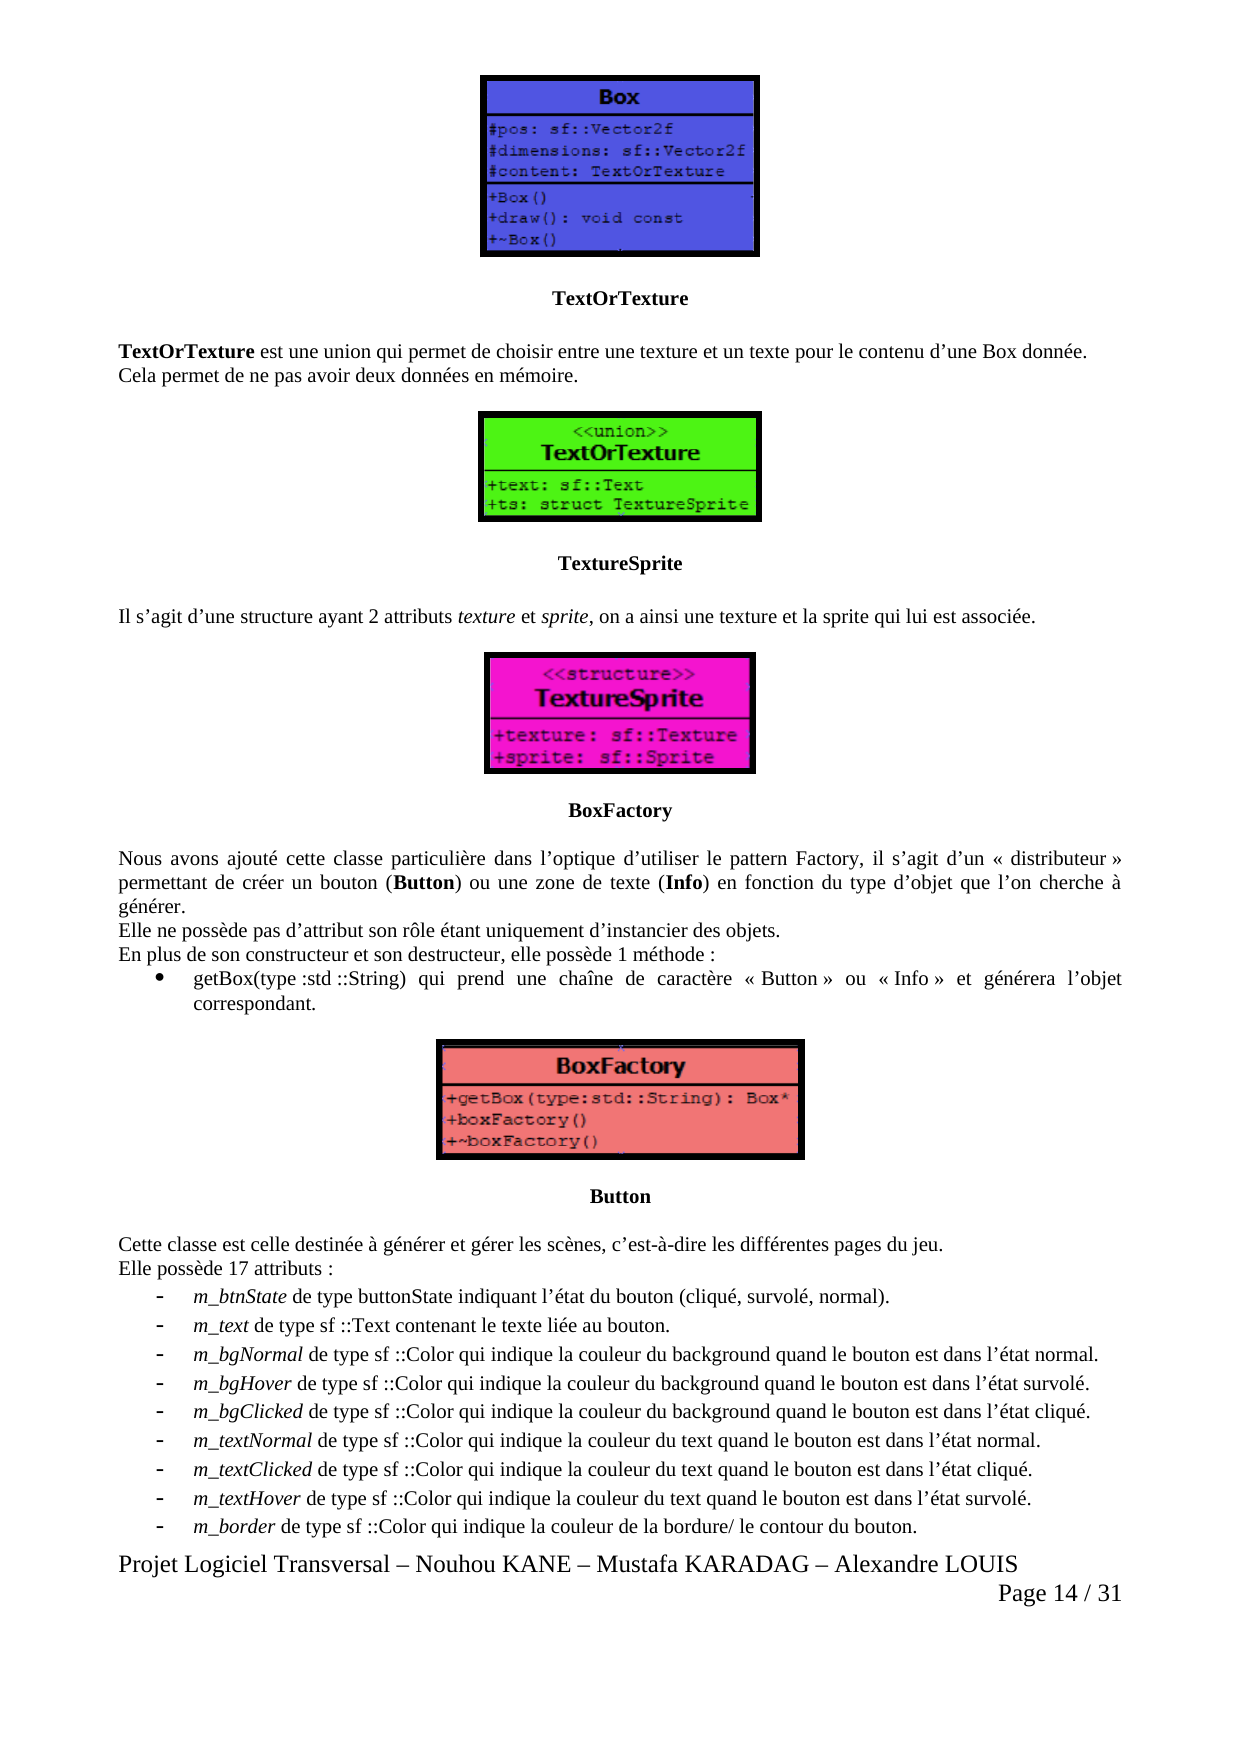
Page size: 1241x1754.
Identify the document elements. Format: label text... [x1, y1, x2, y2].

text Elle possède 17 attributs : [118, 1256, 1122, 1280]
list m_textNormal de type sf ::Color qui indique la couleur du text quand le bouton est dans l’état normal. [156, 1424, 1122, 1453]
text Nous avons ajouté cette classe particulière dans l’optique d’utiliser le pattern Factory, il s’agit d’un « distributeur » permettant de créer un bouton (Button) ou une zone de texte (Info) en fonction du type d’objet que l’on cherche à générer. [118, 846, 1122, 918]
list m_textClicked de type sf ::Color qui indique la couleur du text quand le bouton est dans l’état cliqué. [156, 1453, 1122, 1482]
text BoxFactory [118, 798, 1122, 822]
list m_border de type sf ::Color qui indique la couleur de la bordure/ le contour du bouton. [156, 1510, 1122, 1539]
text En plus de son constructeur et son destructeur, elle possède 1 méthode : [118, 942, 1122, 966]
list m_bgHover de type sf ::Color qui indique la couleur du background quand le bouton est dans l’état survolé. [156, 1367, 1122, 1395]
list m_bgNormal de type sf ::Color qui indique la couleur du background quand le bouton est dans l’état normal. [156, 1338, 1122, 1367]
text TextOrTexture [118, 286, 1122, 310]
text TextureSprite [118, 551, 1122, 575]
text Button [118, 1184, 1122, 1208]
text Elle ne possède pas d’attribut son rôle étant uniquement d’instancier des objets. [118, 918, 1122, 942]
list m_textHover de type sf ::Color qui indique la couleur du text quand le bouton est dans l’état survolé. [156, 1482, 1122, 1510]
text Il s’agit d’une structure ayant 2 attributs texture et sprite, on a ainsi une texture et la sprite qui lui est associée. [118, 604, 1122, 628]
text TextOrTexture est une union qui permet de choisir entre une texture et un texte pour le contenu d’une Box donnée. Cela permet de ne pas avoir deux données en mémoire. [118, 339, 1122, 387]
list m_text de type sf ::Text contenant le texte liée au bouton. [156, 1309, 1122, 1338]
list m_btnState de type buttonState indiquant l’état du bouton (cliqué, survolé, normal). [156, 1280, 1122, 1309]
list m_bgClicked de type sf ::Color qui indique la couleur du background quand le bouton est dans l’état cliqué. [156, 1395, 1122, 1424]
list getBox(type :std ::String) qui prend une chaîne de caractère « Button » ou « Info » et générera l’objet correspondant. [156, 966, 1122, 1015]
text Cette classe est celle destinée à générer et gérer les scènes, c’est-à-dire les différentes pages du jeu. [118, 1232, 1122, 1256]
